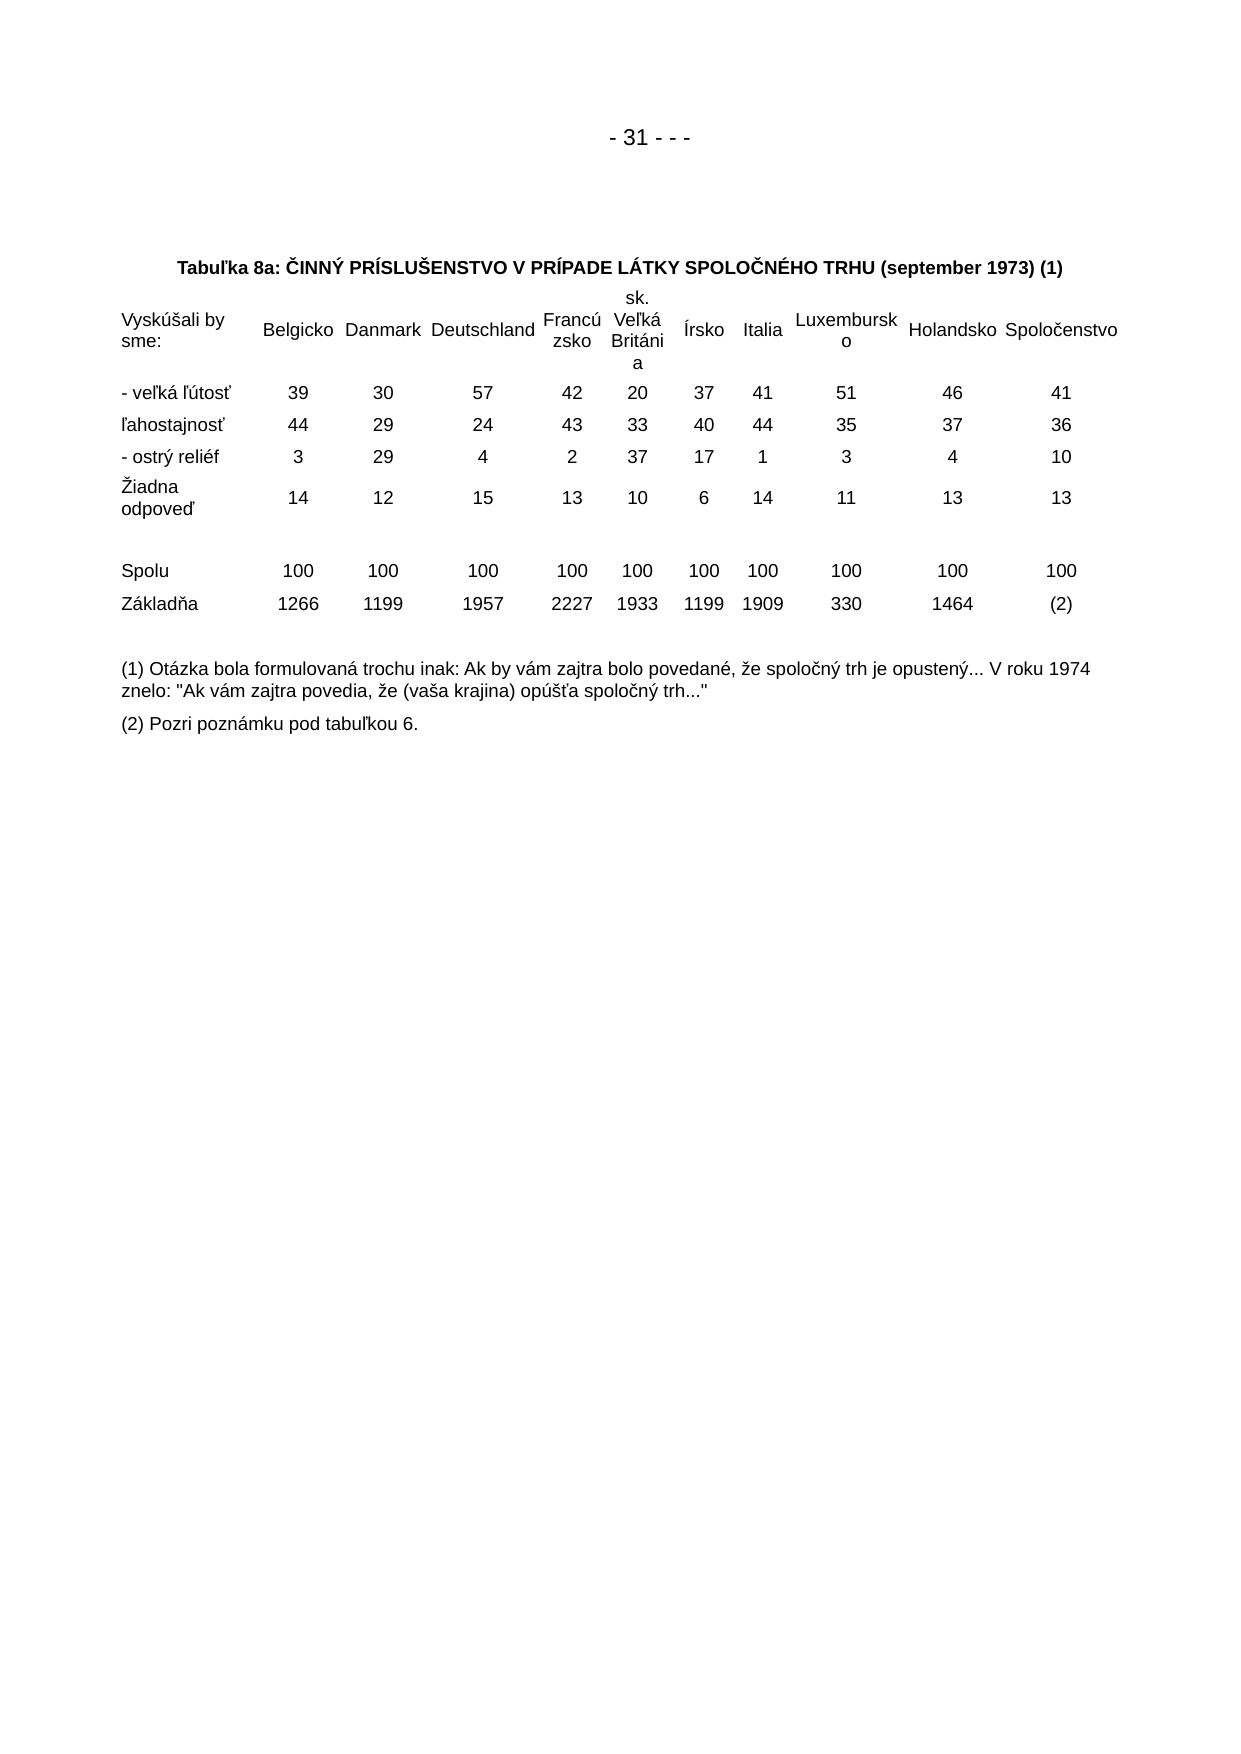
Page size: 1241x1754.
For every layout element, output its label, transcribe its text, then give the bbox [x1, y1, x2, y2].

table_cell 1909 [738, 587, 788, 619]
table_cell 42 [540, 376, 604, 408]
table_cell 43 [540, 409, 604, 441]
table_cell [670, 619, 737, 652]
table_cell 44 [256, 409, 340, 441]
table_cell 100 [426, 555, 539, 587]
table_cell 35 [788, 409, 904, 441]
table_cell [340, 619, 426, 652]
table_cell 36 [1000, 409, 1122, 441]
table_cell sk. Veľká Británia [604, 284, 670, 376]
table_cell 37 [670, 376, 737, 408]
table_cell 10 [1000, 441, 1122, 473]
table_cell 40 [670, 409, 737, 441]
table_cell 11 [788, 473, 904, 522]
table_cell [604, 522, 670, 554]
table_cell [604, 619, 670, 652]
table_cell Základňa [118, 587, 256, 619]
table_cell 13 [905, 473, 1000, 522]
table_cell 3 [788, 441, 904, 473]
table_cell [118, 619, 256, 652]
table_cell 330 [788, 587, 904, 619]
table_cell 29 [340, 409, 426, 441]
table_cell [256, 619, 340, 652]
table_cell 46 [905, 376, 1000, 408]
table_cell 100 [788, 555, 904, 587]
table_cell 41 [1000, 376, 1122, 408]
table_cell 1199 [670, 587, 737, 619]
table_cell 57 [426, 376, 539, 408]
table_cell 15 [426, 473, 539, 522]
table_cell [670, 522, 737, 554]
table_cell [905, 522, 1000, 554]
table_cell 17 [670, 441, 737, 473]
table_cell 10 [604, 473, 670, 522]
table_cell 1933 [604, 587, 670, 619]
table_cell Spoločenstvo [1000, 284, 1122, 376]
table_cell (1) Otázka bola formulovaná trochu inak: Ak by vám zajtra bolo povedané, že spoločný trh je opustený... V roku 1974 znelo: "Ak vám zajtra povedia, že (vaša krajina) opúšťa spoločný trh..." [118, 652, 1122, 708]
table_cell 51 [788, 376, 904, 408]
table_cell 24 [426, 409, 539, 441]
table_cell [1000, 619, 1122, 652]
table_cell Francúzsko [540, 284, 604, 376]
table_cell Belgicko [256, 284, 340, 376]
table_cell 6 [670, 473, 737, 522]
table_cell [1000, 522, 1122, 554]
table_cell 1 [738, 441, 788, 473]
table_cell 13 [540, 473, 604, 522]
table_cell [905, 619, 1000, 652]
table_cell 2227 [540, 587, 604, 619]
table_cell [788, 522, 904, 554]
table_cell 44 [738, 409, 788, 441]
table_cell [788, 619, 904, 652]
table_cell 100 [738, 555, 788, 587]
table_cell [118, 522, 256, 554]
table_cell Holandsko [905, 284, 1000, 376]
table_cell 3 [256, 441, 340, 473]
table_cell Írsko [670, 284, 737, 376]
table_cell [738, 522, 788, 554]
table_cell 100 [670, 555, 737, 587]
table_cell [540, 522, 604, 554]
table_cell 100 [540, 555, 604, 587]
table_cell [540, 619, 604, 652]
table_header Tabuľka 8a: ČINNÝ PRÍSLUŠENSTVO V PRÍPADE LÁTKY SPOLOČNÉHO TRHU (september 1973) (1) [118, 252, 1122, 284]
table_cell 33 [604, 409, 670, 441]
table_cell 13 [1000, 473, 1122, 522]
table_cell 14 [256, 473, 340, 522]
table_cell (2) [1000, 587, 1122, 619]
table_cell [738, 619, 788, 652]
table_cell 37 [905, 409, 1000, 441]
table_cell 1199 [340, 587, 426, 619]
table_cell [340, 522, 426, 554]
table_cell Italia [738, 284, 788, 376]
table_cell [426, 619, 539, 652]
table_cell 1957 [426, 587, 539, 619]
table_cell 100 [905, 555, 1000, 587]
table_cell 4 [426, 441, 539, 473]
table_cell 37 [604, 441, 670, 473]
table_cell Luxembursko [788, 284, 904, 376]
table_cell - ostrý reliéf [118, 441, 256, 473]
table_cell 1464 [905, 587, 1000, 619]
table_cell [426, 522, 539, 554]
table_cell 2 [540, 441, 604, 473]
table_cell Danmark [340, 284, 426, 376]
table_cell ľahostajnosť [118, 409, 256, 441]
table_cell 1266 [256, 587, 340, 619]
table_cell [256, 522, 340, 554]
table_cell 39 [256, 376, 340, 408]
table_cell 30 [340, 376, 426, 408]
table_cell Žiadna odpoveď [118, 473, 256, 522]
table_cell 20 [604, 376, 670, 408]
table_cell - veľká ľútosť [118, 376, 256, 408]
table_cell 14 [738, 473, 788, 522]
table_cell 12 [340, 473, 426, 522]
table_cell (2) Pozri poznámku pod tabuľkou 6. [118, 708, 1122, 740]
table_cell Vyskúšali by sme: [118, 284, 256, 376]
table_cell Deutschland [426, 284, 539, 376]
table_cell 29 [340, 441, 426, 473]
table_cell 100 [340, 555, 426, 587]
table_cell 41 [738, 376, 788, 408]
table_cell 4 [905, 441, 1000, 473]
table_cell Spolu [118, 555, 256, 587]
table_cell 100 [604, 555, 670, 587]
table_cell 100 [256, 555, 340, 587]
table_cell 100 [1000, 555, 1122, 587]
